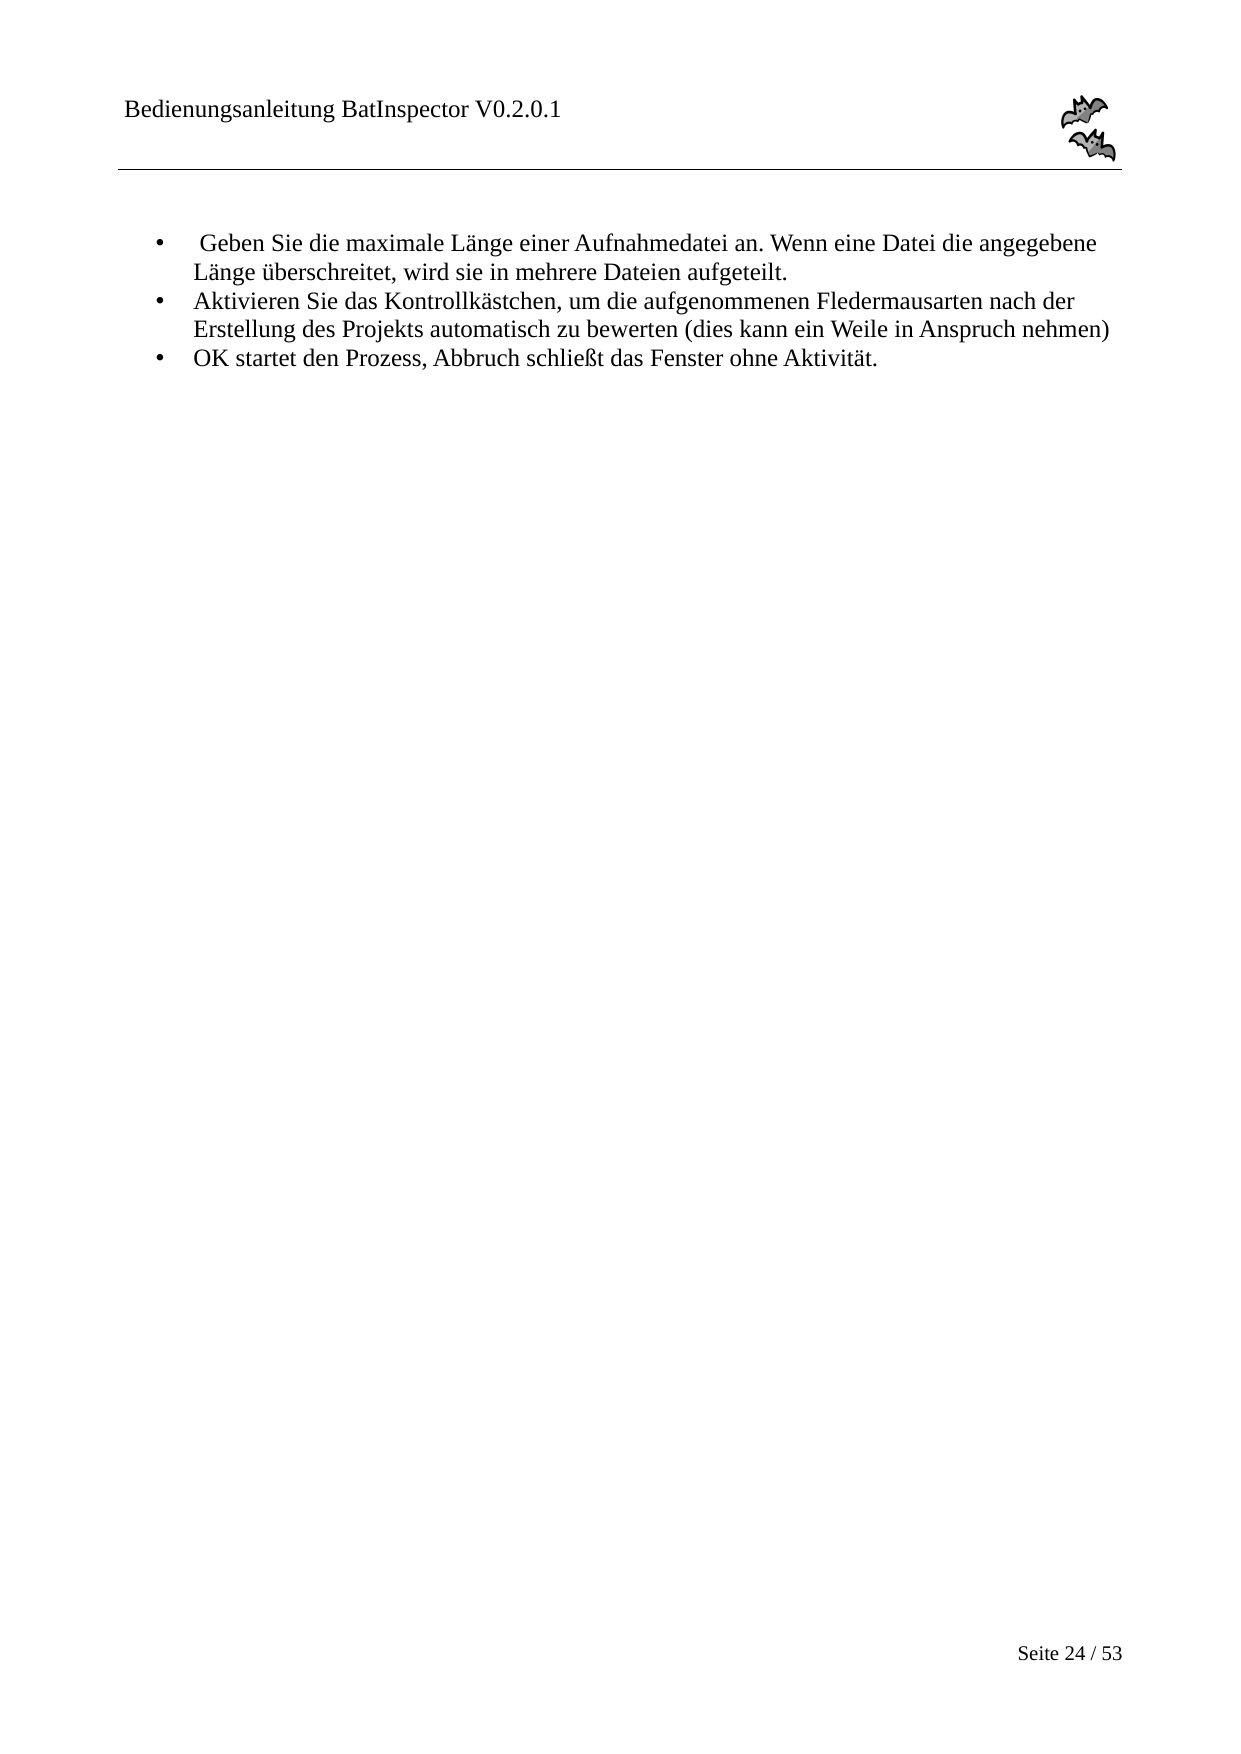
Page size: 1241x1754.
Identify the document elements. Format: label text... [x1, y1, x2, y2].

list Geben Sie die maximale Länge einer Aufnahmedatei an. Wenn eine Datei die angegebene Länge überschreitet, wird sie in mehrere Dateien aufgeteilt. [156, 228, 1122, 286]
picture [1057, 95, 1120, 162]
list OK startet den Prozess, Abbruch schließt das Fenster ohne Aktivität. [156, 343, 1122, 372]
list Aktivieren Sie das Kontrollkästchen, um die aufgenommenen Fledermausarten nach der Erstellung des Projekts automatisch zu bewerten (dies kann ein Weile in Anspruch nehmen) [156, 286, 1122, 343]
